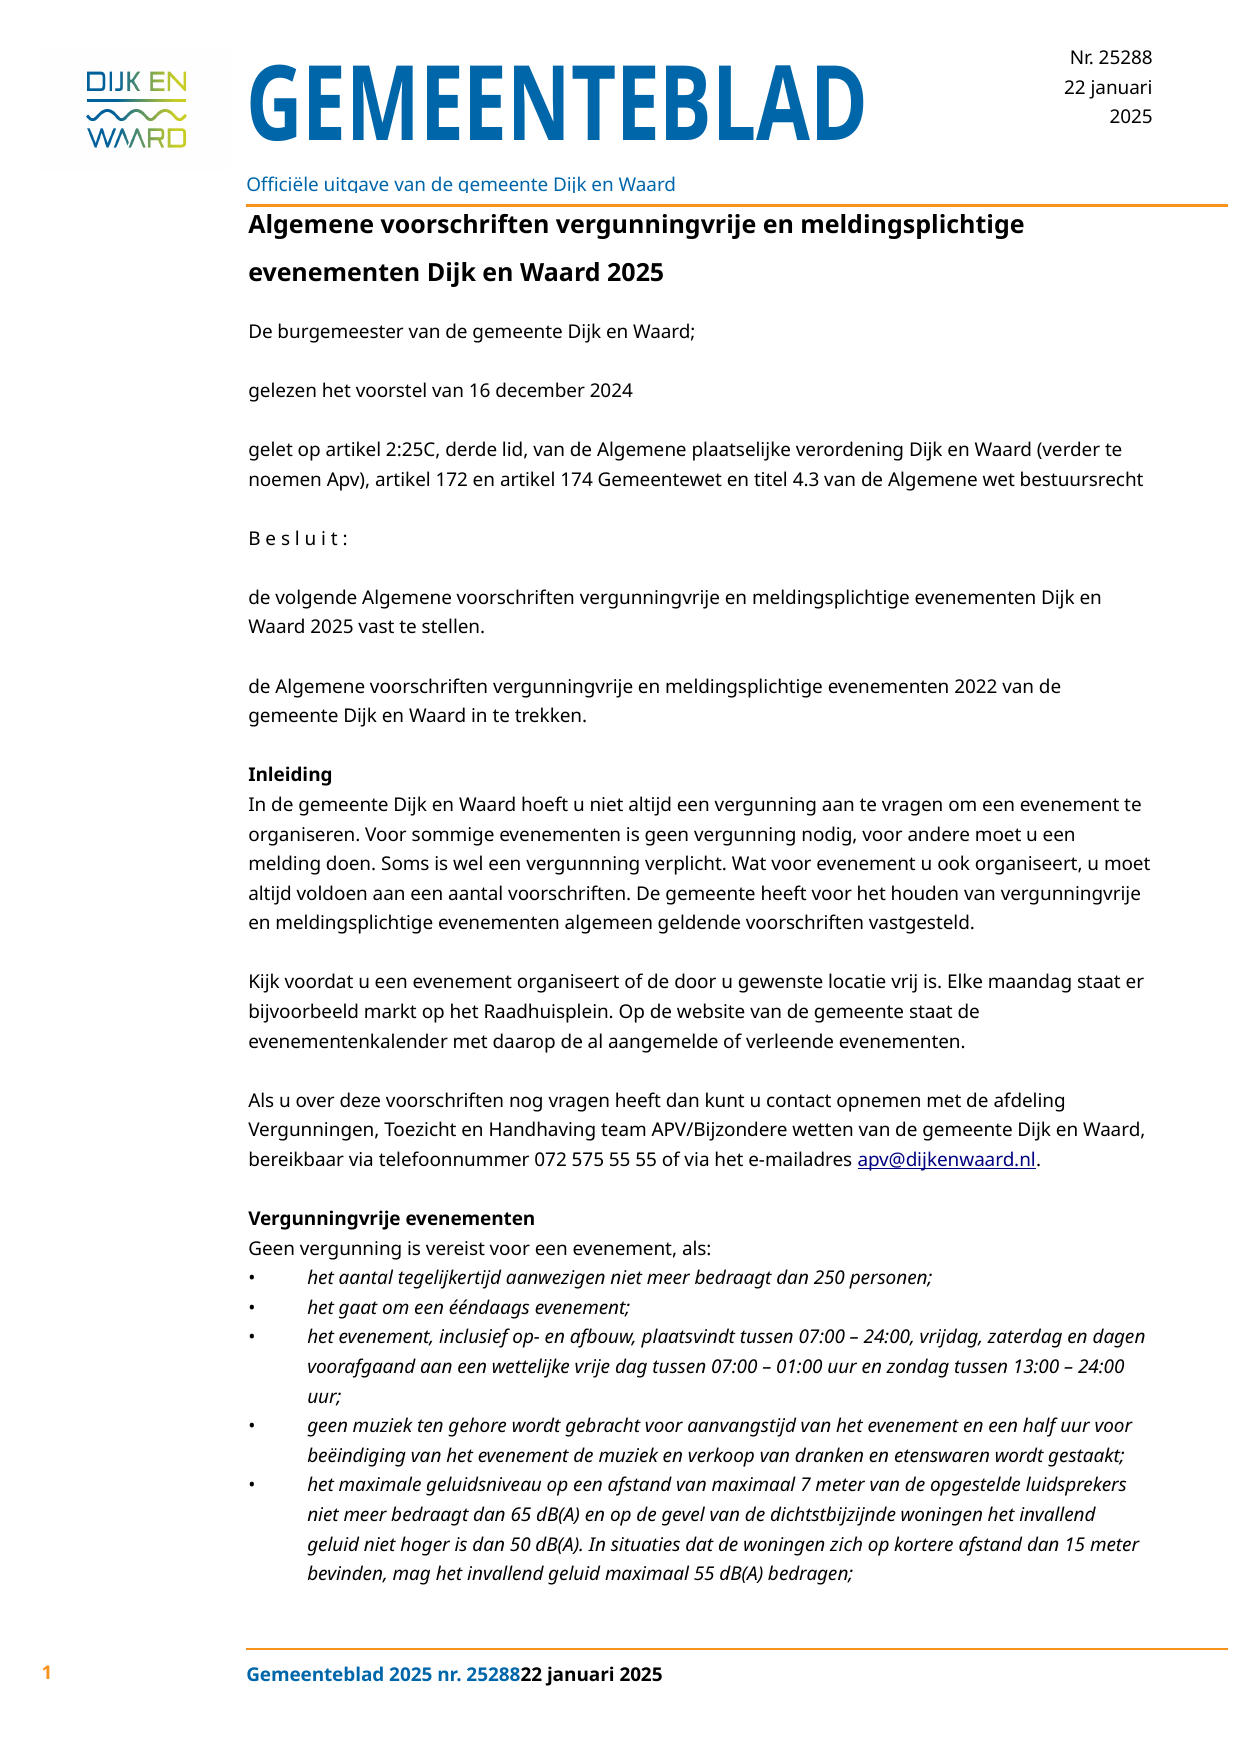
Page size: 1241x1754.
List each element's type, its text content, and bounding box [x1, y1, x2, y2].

list het aantal tegelijkertijd aanwezigen niet meer bedraagt dan 250 personen; [248, 1264, 1152, 1290]
text de volgende Algemene voorschriften vergunningvrije en meldingsplichtige evenementen Dijk en Waard 2025 vast te stellen. [248, 584, 1152, 639]
picture [41, 47, 231, 172]
list geen muziek ten gehore wordt gebracht voor aanvangstijd van het evenement en een half uur voor beëindiging van het evenement de muziek en verkoop van dranken en etenswaren wordt gestaakt; [248, 1412, 1152, 1468]
text de Algemene voorschriften vergunningvrije en meldingsplichtige evenementen 2022 van de gemeente Dijk en Waard in te trekken. [248, 673, 1152, 728]
text B e s l u i t : [248, 525, 1152, 551]
text Geen vergunning is vereist voor een evenement, als: [248, 1235, 1152, 1261]
text De burgemeester van de gemeente Dijk en Waard; [248, 318, 1152, 344]
list het gaat om een ééndaags evenement; [248, 1294, 1152, 1320]
text gelezen het voorstel van 16 december 2024 [248, 377, 1152, 403]
list het maximale geluidsniveau op een afstand van maximaal 7 meter van de opgestelde luidsprekers niet meer bedraagt dan 65 dB(A) en op de gevel van de dichtstbijzijnde woningen het invallend geluid niet hoger is dan 50 dB(A). In situaties dat de woningen zich op kortere afstand dan 15 meter bevinden, mag het invallend geluid maximaal 55 dB(A) bedragen; [248, 1472, 1152, 1586]
text Vergunningvrije evenementen [248, 1205, 1152, 1231]
text Kijk voordat u een evenement organiseert of de door u gewenste locatie vrij is. Elke maandag staat er bijvoorbeeld markt op het Raadhuisplein. Op de website van de gemeente staat de evenementenkalender met daarop de al aangemelde of verleende evenementen. [248, 969, 1152, 1054]
text Algemene voorschriften vergunningvrije en meldingsplichtige evenementen Dijk en Waard 2025 [248, 207, 1152, 288]
text In de gemeente Dijk en Waard hoeft u niet altijd een vergunning aan te vragen om een evenement te organiseren. Voor sommige evenementen is geen vergunning nodig, voor andere moet u een melding doen. Soms is wel een vergunnning verplicht. Wat voor evenement u ook organiseert, u moet altijd voldoen aan een aantal voorschriften. De gemeente heeft voor het houden van vergunningvrije en meldingsplichtige evenementen algemeen geldende voorschriften vastgesteld. [248, 791, 1152, 935]
text gelet op artikel 2:25C, derde lid, van de Algemene plaatselijke verordening Dijk en Waard (verder te noemen Apv), artikel 172 en artikel 174 Gemeentewet en titel 4.3 van de Algemene wet bestuursrecht [248, 436, 1152, 492]
text Als u over deze voorschriften nog vragen heeft dan kunt u contact opnemen met de afdeling Vergunningen, Toezicht en Handhaving team APV/Bijzondere wetten van de gemeente Dijk en Waard, bereikbaar via telefoonnummer 072 575 55 55 of via het e-mailadres apv@dijkenwaard.nl. [248, 1087, 1152, 1172]
list het evenement, inclusief op- en afbouw, plaatsvindt tussen 07:00 – 24:00, vrijdag, zaterdag en dagen voorafgaand aan een wettelijke vrije dag tussen 07:00 – 01:00 uur en zondag tussen 13:00 – 24:00 uur; [248, 1324, 1152, 1409]
text Inleiding [248, 762, 1152, 787]
